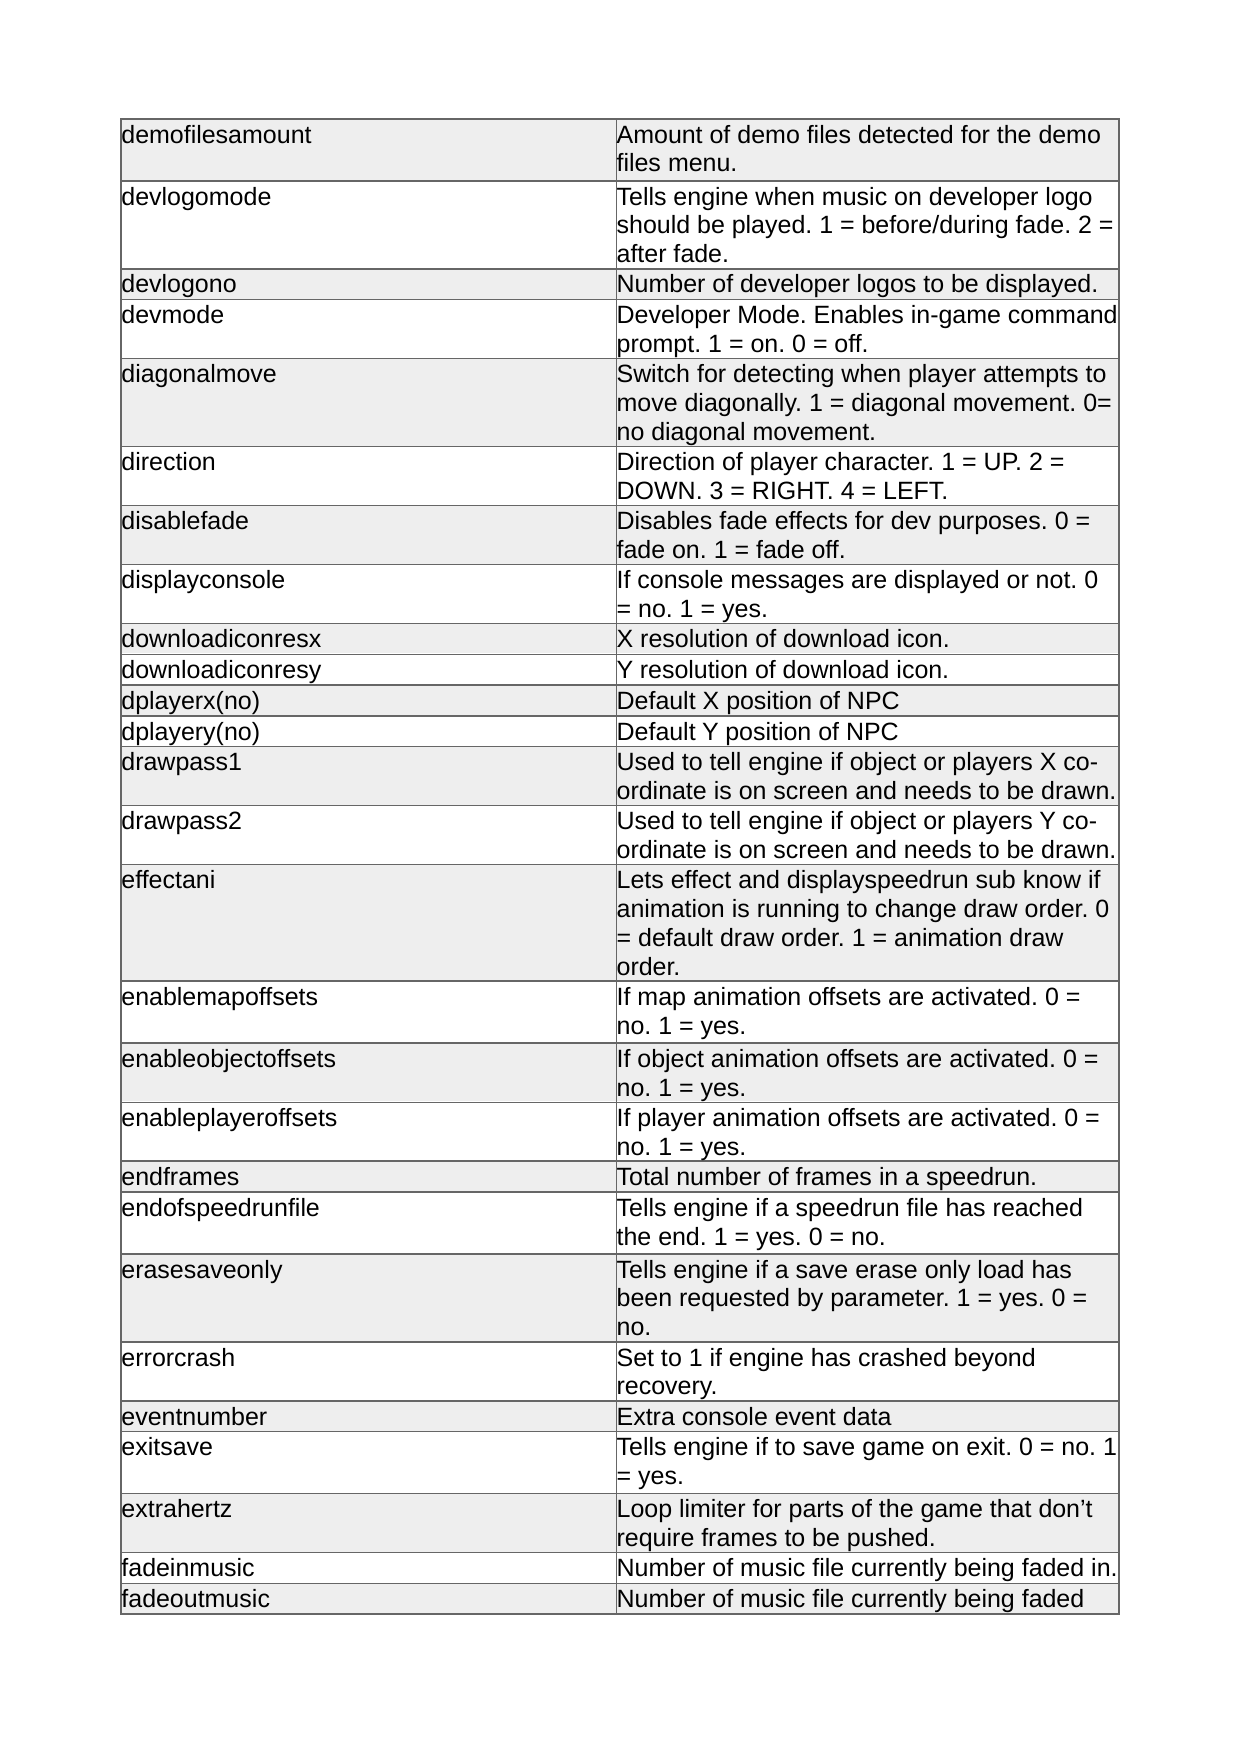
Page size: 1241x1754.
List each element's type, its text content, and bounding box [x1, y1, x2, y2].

table_cell Total number of frames in a speedrun. [617, 1162, 1118, 1191]
table_cell demofilesamount [122, 120, 616, 180]
table_cell disablefade [122, 506, 616, 564]
table_cell Extra console event data [617, 1402, 1118, 1431]
table_cell If console messages are displayed or not. 0 = no. 1 = yes. [617, 565, 1118, 623]
table_cell Number of developer logos to be displayed. [617, 270, 1118, 299]
table_cell Amount of demo files detected for the demo files menu. [617, 120, 1118, 180]
table_cell drawpass1 [122, 747, 616, 805]
table_cell exitsave [122, 1432, 616, 1493]
table_cell Tells engine if to save game on exit. 0 = no. 1 = yes. [617, 1432, 1118, 1493]
table_cell Number of music file currently being faded [617, 1584, 1118, 1613]
table_cell Default X position of NPC [617, 686, 1118, 715]
table_cell dplayerx(no) [122, 686, 616, 715]
table_cell If player animation offsets are activated. 0 = no. 1 = yes. [617, 1103, 1118, 1160]
table_cell devmode [122, 300, 616, 358]
table_cell extrahertz [122, 1494, 616, 1552]
table_cell Switch for detecting when player attempts to move diagonally. 1 = diagonal movement. 0= no diagonal movement. [617, 359, 1118, 446]
table_cell displayconsole [122, 565, 616, 623]
table_cell errorcrash [122, 1343, 616, 1400]
table_cell enablemapoffsets [122, 982, 616, 1042]
table_cell devlogomode [122, 182, 616, 268]
table_cell Disables fade effects for dev purposes. 0 = fade on. 1 = fade off. [617, 506, 1118, 564]
table_cell erasesaveonly [122, 1255, 616, 1341]
table_cell X resolution of download icon. [617, 624, 1118, 653]
table_cell Used to tell engine if object or players Y co-ordinate is on screen and needs to be drawn. [617, 806, 1118, 864]
table_cell Developer Mode. Enables in-game command prompt. 1 = on. 0 = off. [617, 300, 1118, 358]
table_cell Loop limiter for parts of the game that don’t require frames to be pushed. [617, 1494, 1118, 1552]
table_cell drawpass2 [122, 806, 616, 864]
table_cell eventnumber [122, 1402, 616, 1431]
table_cell Tells engine when music on developer logo should be played. 1 = before/during fade. 2 = after fade. [617, 182, 1118, 268]
table_cell If map animation offsets are activated. 0 = no. 1 = yes. [617, 982, 1118, 1042]
table_cell Set to 1 if engine has crashed beyond recovery. [617, 1343, 1118, 1400]
table_cell effectani [122, 865, 616, 980]
table_cell Used to tell engine if object or players X co-ordinate is on screen and needs to be drawn. [617, 747, 1118, 805]
table_cell If object animation offsets are activated. 0 = no. 1 = yes. [617, 1044, 1118, 1101]
table_cell enableplayeroffsets [122, 1103, 616, 1160]
table_cell Tells engine if a save erase only load has been requested by parameter. 1 = yes. 0 = no. [617, 1255, 1118, 1341]
table_cell downloadiconresx [122, 624, 616, 653]
table_cell devlogono [122, 270, 616, 299]
table_cell fadeinmusic [122, 1553, 616, 1582]
table_cell enableobjectoffsets [122, 1044, 616, 1101]
table_cell downloadiconresy [122, 655, 616, 684]
table_cell Y resolution of download icon. [617, 655, 1118, 684]
table_cell Direction of player character. 1 = UP. 2 = DOWN. 3 = RIGHT. 4 = LEFT. [617, 447, 1118, 504]
table_cell dplayery(no) [122, 717, 616, 746]
table_cell fadeoutmusic [122, 1584, 616, 1613]
table_cell direction [122, 447, 616, 504]
table_cell diagonalmove [122, 359, 616, 446]
table_cell endframes [122, 1162, 616, 1191]
table_cell Tells engine if a speedrun file has reached the end. 1 = yes. 0 = no. [617, 1193, 1118, 1253]
table_cell Number of music file currently being faded in. [617, 1553, 1118, 1582]
table_cell endofspeedrunfile [122, 1193, 616, 1253]
table_cell Default Y position of NPC [617, 717, 1118, 746]
table_cell Lets effect and displayspeedrun sub know if animation is running to change draw order. 0 = default draw order. 1 = animation draw order. [617, 865, 1118, 980]
